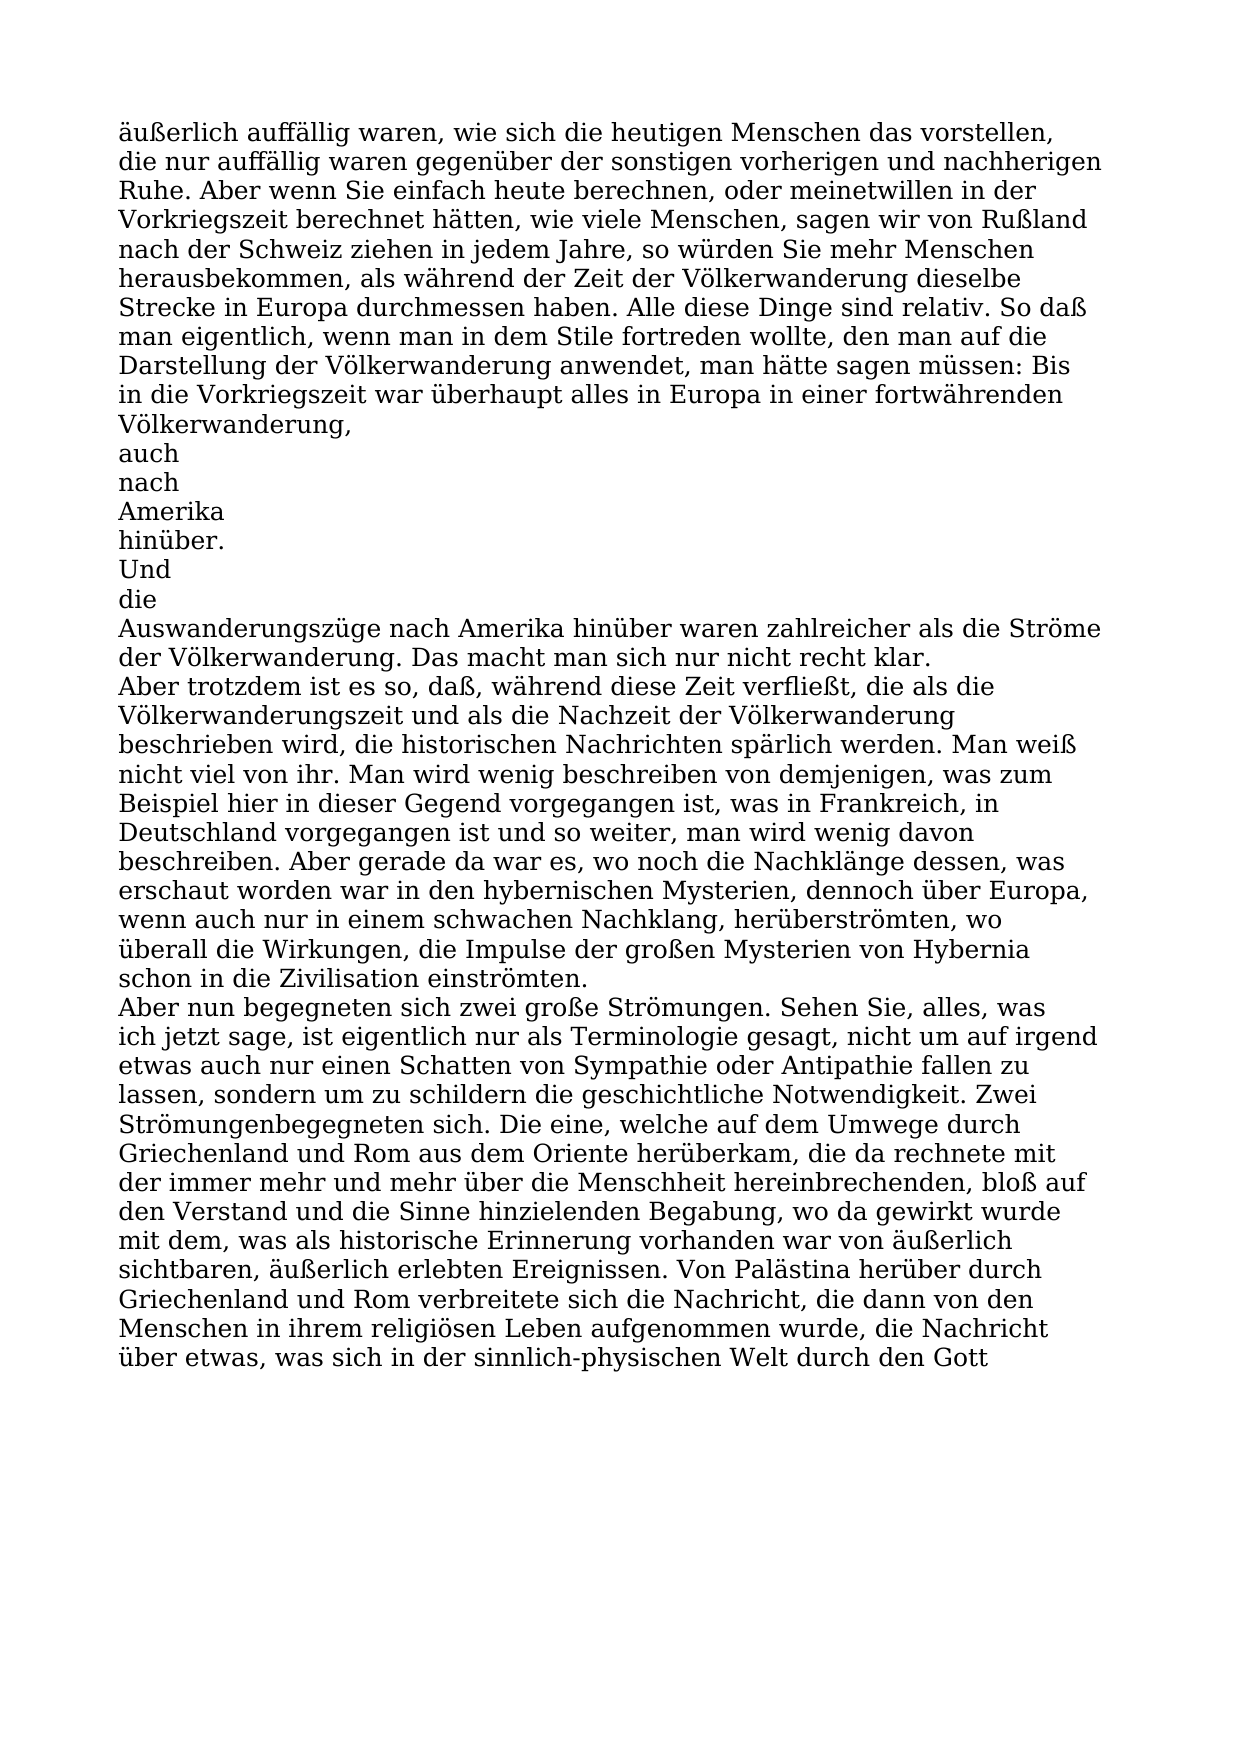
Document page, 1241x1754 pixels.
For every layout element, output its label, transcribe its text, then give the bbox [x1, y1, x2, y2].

text Völkerwanderungszeit und als die Nachzeit der Völkerwanderung [118, 701, 1122, 731]
text nicht viel von ihr. Man wird wenig beschreiben von demjenigen, was zum [118, 760, 1122, 789]
text beschrieben wird, die historischen Nachrichten spärlich werden. Man weiß [118, 731, 1122, 760]
text Strecke in Europa durchmessen haben. Alle diese Dinge sind relativ. So daß [118, 293, 1122, 322]
text Griechenland und Rom aus dem Oriente herüberkam, die da rechnete mit [118, 1139, 1122, 1168]
text der immer mehr und mehr über die Menschheit hereinbrechenden, bloß auf [118, 1168, 1122, 1197]
text die nur auffällig waren gegenüber der sonstigen vorherigen und nachherigen [118, 147, 1122, 176]
text Auswanderungszüge nach Amerika hinüber waren zahlreicher als die Ströme [118, 614, 1122, 643]
text den Verstand und die Sinne hinzielenden Begabung, wo da gewirkt wurde [118, 1197, 1122, 1226]
text herausbekommen, als während der Zeit der Völkerwanderung dieselbe [118, 264, 1122, 293]
text etwas auch nur einen Schatten von Sympathie oder Antipathie fallen zu [118, 1051, 1122, 1081]
text nach der Schweiz ziehen in jedem Jahre, so würden Sie mehr Menschen [118, 235, 1122, 264]
text Aber trotzdem ist es so, daß, während diese Zeit verfließt, die als die [118, 672, 1122, 701]
text erschaut worden war in den hybernischen Mysterien, dennoch über Europa, [118, 876, 1122, 906]
text Darstellung der Völkerwanderung anwendet, man hätte sagen müssen: Bis [118, 351, 1122, 381]
text der Völkerwanderung. Das macht man sich nur nicht recht klar. [118, 643, 1122, 672]
text Aber nun begegneten sich zwei große Strömungen. Sehen Sie, alles, was [118, 993, 1122, 1022]
text Amerika [118, 497, 1122, 526]
text Deutschland vorgegangen ist und so weiter, man wird wenig davon [118, 818, 1122, 847]
text Und [118, 556, 1122, 585]
text mit dem, was als historische Erinnerung vorhanden war von äußerlich [118, 1226, 1122, 1256]
text Völkerwanderung, [118, 410, 1122, 439]
text äußerlich auffällig waren, wie sich die heutigen Menschen das vorstellen, [118, 118, 1122, 147]
text wenn auch nur in einem schwachen Nachklang, herüberströmten, wo [118, 906, 1122, 935]
text über etwas, was sich in der sinnlich-physischen Welt durch den Gott [118, 1343, 1122, 1372]
text Beispiel hier in dieser Gegend vorgegangen ist, was in Frankreich, in [118, 789, 1122, 818]
text Ruhe. Aber wenn Sie einfach heute berechnen, oder meinetwillen in der [118, 176, 1122, 206]
text auch [118, 439, 1122, 468]
text Griechenland und Rom verbreitete sich die Nachricht, die dann von den [118, 1285, 1122, 1314]
text hinüber. [118, 526, 1122, 556]
text lassen, sondern um zu schildern die geschichtliche Notwendigkeit. Zwei [118, 1081, 1122, 1110]
text man eigentlich, wenn man in dem Stile fortreden wollte, den man auf die [118, 322, 1122, 351]
text ich jetzt sage, ist eigentlich nur als Terminologie gesagt, nicht um auf irgend [118, 1022, 1122, 1051]
text schon in die Zivilisation einströmten. [118, 964, 1122, 993]
text in die Vorkriegszeit war überhaupt alles in Europa in einer fortwährenden [118, 381, 1122, 410]
text die [118, 585, 1122, 614]
text beschreiben. Aber gerade da war es, wo noch die Nachklänge dessen, was [118, 847, 1122, 876]
text nach [118, 468, 1122, 497]
text Vorkriegszeit berechnet hätten, wie viele Menschen, sagen wir von Rußland [118, 206, 1122, 235]
text überall die Wirkungen, die Impulse der großen Mysterien von Hybernia [118, 935, 1122, 964]
text sichtbaren, äußerlich erlebten Ereignissen. Von Palästina herüber durch [118, 1256, 1122, 1285]
text Strömungenbegegneten sich. Die eine, welche auf dem Umwege durch [118, 1110, 1122, 1139]
text Menschen in ihrem religiösen Leben aufgenommen wurde, die Nachricht [118, 1314, 1122, 1343]
